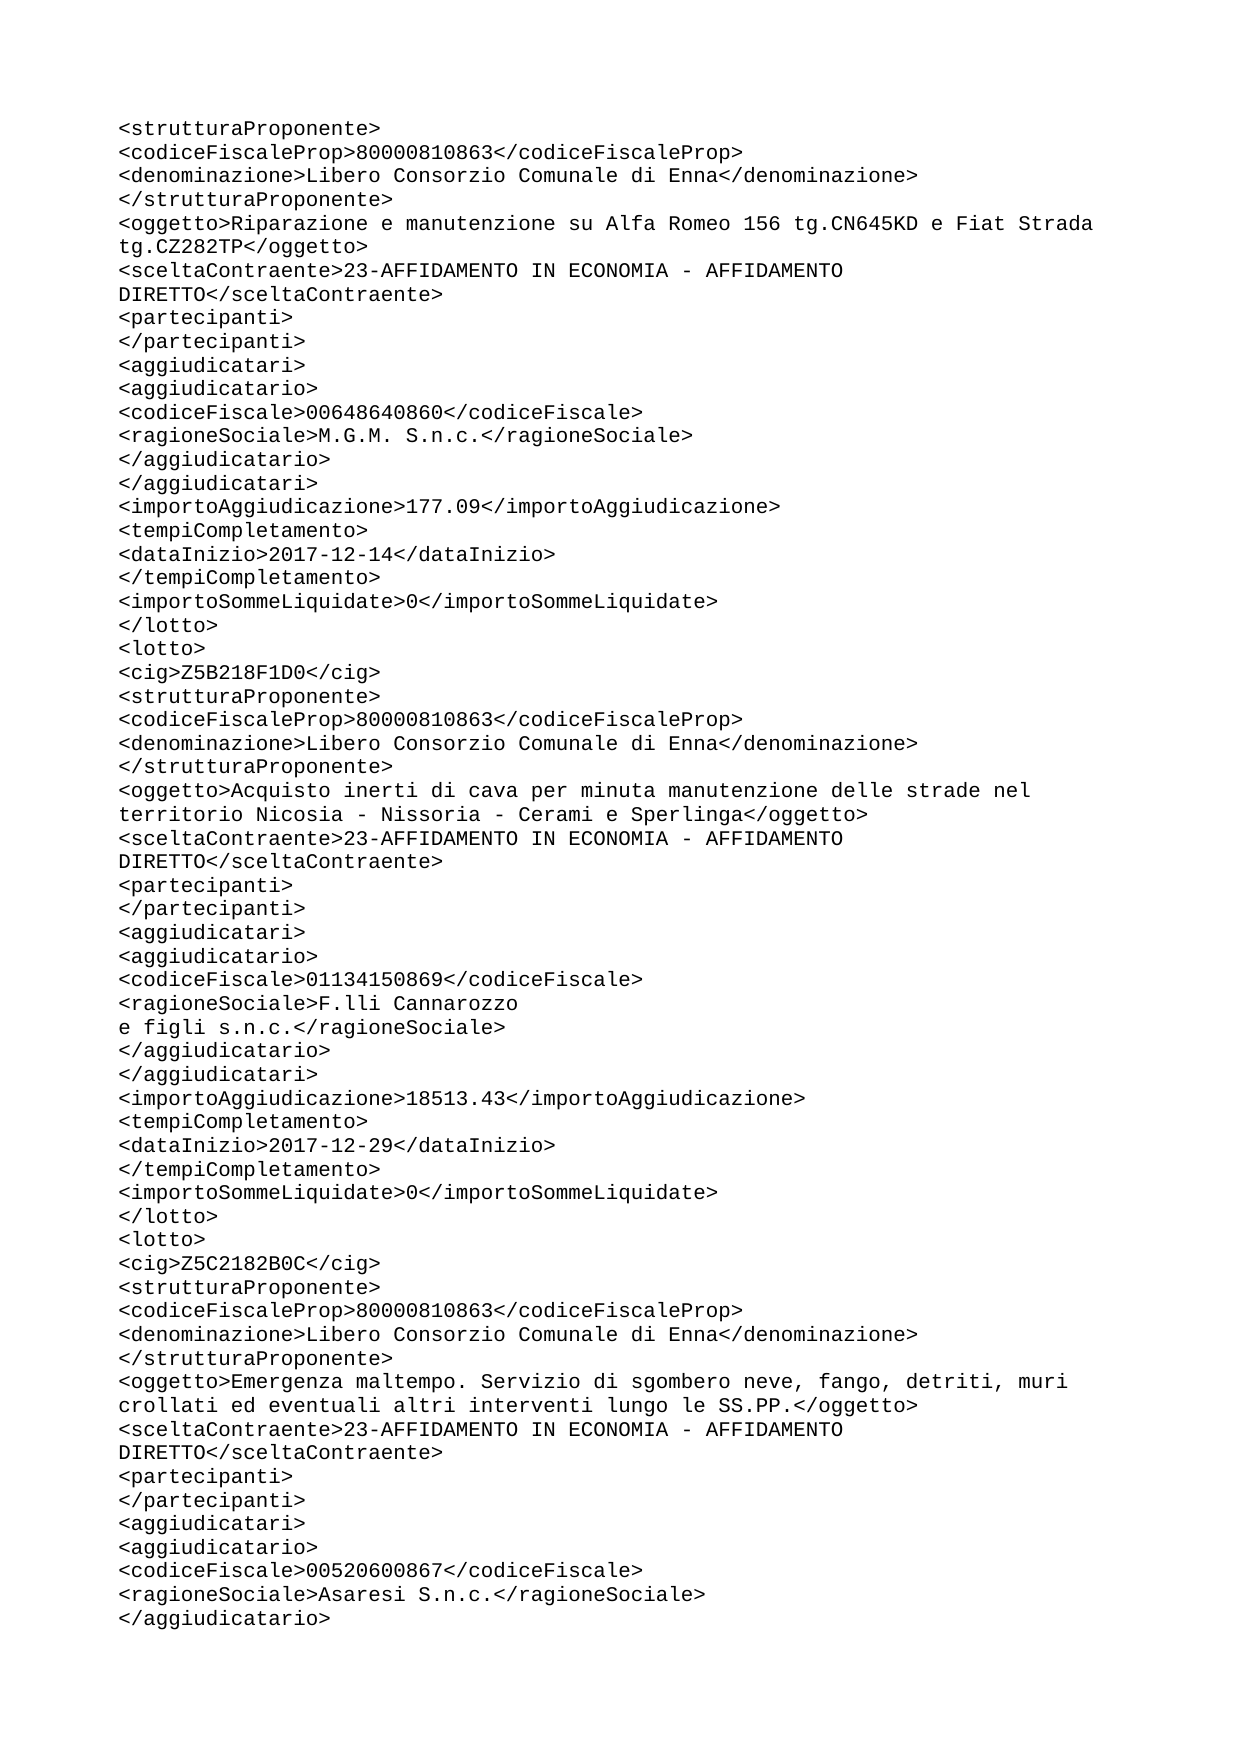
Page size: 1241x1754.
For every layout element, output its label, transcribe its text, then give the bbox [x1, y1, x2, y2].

text </partecipanti> [118, 898, 1122, 922]
text </aggiudicatario> [118, 449, 1122, 473]
text <aggiudicatario> [118, 1537, 1122, 1561]
text <aggiudicatari> [118, 922, 1122, 946]
text <oggetto>Riparazione e manutenzione su Alfa Romeo 156 tg.CN645KD e Fiat Strada tg.CZ282TP</oggetto> [118, 213, 1122, 260]
text <sceltaContraente>23-AFFIDAMENTO IN ECONOMIA - AFFIDAMENTO DIRETTO</sceltaContraente> [118, 1419, 1122, 1466]
text <aggiudicatari> [118, 354, 1122, 378]
text <tempiCompletamento> [118, 1111, 1122, 1135]
text <dataInizio>2017-12-29</dataInizio> [118, 1135, 1122, 1158]
text </partecipanti> [118, 1489, 1122, 1513]
text <ragioneSociale>Asaresi S.n.c.</ragioneSociale> [118, 1584, 1122, 1608]
text </lotto> [118, 1206, 1122, 1229]
text <codiceFiscale>00648640860</codiceFiscale> [118, 402, 1122, 426]
text <aggiudicatario> [118, 946, 1122, 969]
text <ragioneSociale>M.G.M. S.n.c.</ragioneSociale> [118, 426, 1122, 449]
text <oggetto>Emergenza maltempo. Servizio di sgombero neve, fango, detriti, muri crollati ed eventuali altri interventi lungo le SS.PP.</oggetto> [118, 1371, 1122, 1419]
text <codiceFiscaleProp>80000810863</codiceFiscaleProp> [118, 142, 1122, 165]
text </strutturaProponente> [118, 189, 1122, 213]
text <dataInizio>2017-12-14</dataInizio> [118, 544, 1122, 567]
text <lotto> [118, 1229, 1122, 1253]
text <aggiudicatario> [118, 378, 1122, 402]
text </aggiudicatario> [118, 1608, 1122, 1631]
text <importoAggiudicazione>177.09</importoAggiudicazione> [118, 496, 1122, 520]
text <denominazione>Libero Consorzio Comunale di Enna</denominazione> [118, 1324, 1122, 1348]
text </tempiCompletamento> [118, 1158, 1122, 1182]
text <aggiudicatari> [118, 1513, 1122, 1537]
text <oggetto>Acquisto inerti di cava per minuta manutenzione delle strade nel territorio Nicosia - Nissoria - Cerami e Sperlinga</oggetto> [118, 780, 1122, 827]
text <lotto> [118, 638, 1122, 662]
text <codiceFiscaleProp>80000810863</codiceFiscaleProp> [118, 1300, 1122, 1324]
text <importoAggiudicazione>18513.43</importoAggiudicazione> [118, 1088, 1122, 1111]
text <tempiCompletamento> [118, 520, 1122, 544]
text <codiceFiscale>00520600867</codiceFiscale> [118, 1561, 1122, 1584]
text </tempiCompletamento> [118, 567, 1122, 591]
text <strutturaProponente> [118, 118, 1122, 142]
text </aggiudicatari> [118, 1064, 1122, 1088]
text <importoSommeLiquidate>0</importoSommeLiquidate> [118, 1182, 1122, 1206]
text <denominazione>Libero Consorzio Comunale di Enna</denominazione> [118, 733, 1122, 757]
text </aggiudicatari> [118, 473, 1122, 496]
text </partecipanti> [118, 331, 1122, 354]
text </lotto> [118, 615, 1122, 638]
text <ragioneSociale>F.lli Cannarozzo e figli s.n.c.</ragioneSociale> [118, 993, 1122, 1040]
text <denominazione>Libero Consorzio Comunale di Enna</denominazione> [118, 165, 1122, 189]
text <strutturaProponente> [118, 1277, 1122, 1300]
text <cig>Z5B218F1D0</cig> [118, 662, 1122, 686]
text </strutturaProponente> [118, 1348, 1122, 1371]
text <partecipanti> [118, 307, 1122, 331]
text </strutturaProponente> [118, 757, 1122, 780]
text <cig>Z5C2182B0C</cig> [118, 1253, 1122, 1277]
text <sceltaContraente>23-AFFIDAMENTO IN ECONOMIA - AFFIDAMENTO DIRETTO</sceltaContraente> [118, 827, 1122, 875]
text </aggiudicatario> [118, 1040, 1122, 1064]
text <importoSommeLiquidate>0</importoSommeLiquidate> [118, 591, 1122, 615]
text <partecipanti> [118, 1466, 1122, 1489]
text <strutturaProponente> [118, 686, 1122, 709]
text <partecipanti> [118, 875, 1122, 898]
text <codiceFiscale>01134150869</codiceFiscale> [118, 969, 1122, 993]
text <sceltaContraente>23-AFFIDAMENTO IN ECONOMIA - AFFIDAMENTO DIRETTO</sceltaContraente> [118, 260, 1122, 307]
text <codiceFiscaleProp>80000810863</codiceFiscaleProp> [118, 709, 1122, 733]
